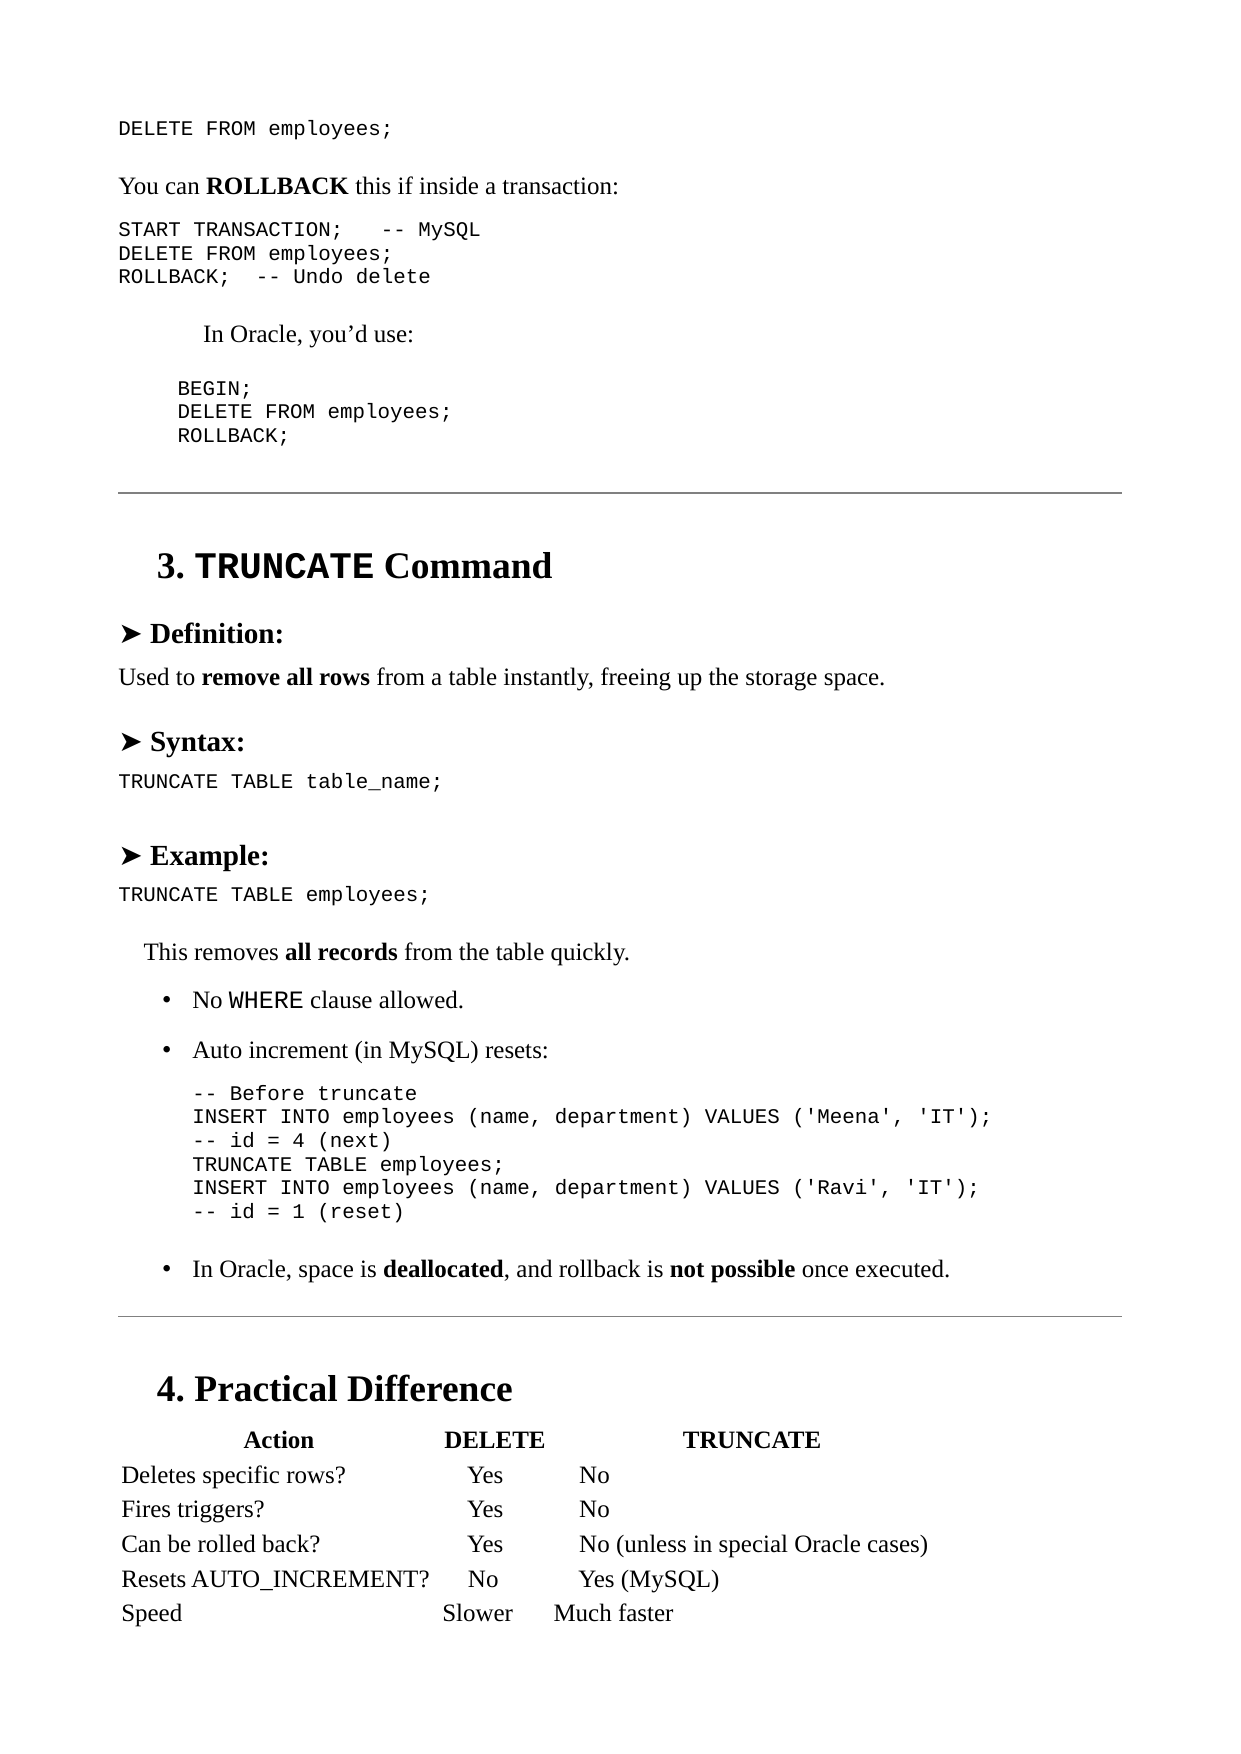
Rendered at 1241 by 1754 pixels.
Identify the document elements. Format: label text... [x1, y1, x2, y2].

table_cell ❌ No [439, 1561, 550, 1595]
list -- id = 1 (reset) [162, 1201, 1122, 1224]
table_cell Fires triggers? [118, 1492, 439, 1526]
list INSERT INTO employees (name, department) VALUES ('Ravi', 'IT'); [162, 1177, 1122, 1201]
text ROLLBACK; -- Undo delete [118, 266, 1122, 290]
list -- id = 4 (next) [162, 1130, 1122, 1154]
text TRUNCATE TABLE table_name; [118, 771, 1122, 794]
subtitle ➤ Definition: [118, 616, 1122, 650]
text TRUNCATE TABLE employees; [118, 884, 1122, 908]
list No WHERE clause allowed. [162, 985, 1122, 1016]
table_cell ✅ Yes [439, 1457, 550, 1492]
list INSERT INTO employees (name, department) VALUES ('Meena', 'IT'); [162, 1106, 1122, 1130]
table_cell ✅ Yes [439, 1492, 550, 1526]
subtitle 🔹 4. Practical Difference [118, 1367, 1122, 1410]
table_cell ✅ Yes (MySQL) [550, 1561, 953, 1595]
text ROLLBACK; [177, 425, 1063, 448]
subtitle 🔹 3. TRUNCATE Command [118, 543, 1122, 589]
subtitle ➤ Syntax: [118, 724, 1122, 758]
table_cell Resets AUTO_INCREMENT? [118, 1561, 439, 1595]
table_cell Speed [118, 1595, 439, 1630]
text DELETE FROM employees; [118, 118, 1122, 142]
subtitle ➤ Example: [118, 838, 1122, 872]
text You can ROLLBACK this if inside a transaction: [118, 171, 1122, 200]
list -- Before truncate [162, 1083, 1122, 1106]
table_cell Slower [439, 1595, 550, 1630]
table_cell Much faster [550, 1595, 953, 1630]
text BEGIN; [177, 377, 1063, 401]
text DELETE FROM employees; [118, 242, 1122, 266]
table_cell ❌ No [550, 1492, 953, 1526]
table_cell Can be rolled back? [118, 1526, 439, 1561]
text ✅ This removes all records from the table quickly. [118, 937, 1122, 966]
text Used to remove all rows from a table instantly, freeing up the storage space. [118, 662, 1122, 691]
text DELETE FROM employees; [177, 401, 1063, 425]
list Auto increment (in MySQL) resets: [162, 1035, 1122, 1064]
table_cell ❌ No (unless in special Oracle cases) [550, 1526, 953, 1561]
text START TRANSACTION; -- MySQL [118, 219, 1122, 242]
text 🔸 In Oracle, you’d use: [177, 319, 1063, 348]
table_header Action [118, 1423, 439, 1457]
table_header DELETE [439, 1423, 550, 1457]
table_cell Deletes specific rows? [118, 1457, 439, 1492]
list TRUNCATE TABLE employees; [162, 1154, 1122, 1177]
table_cell ❌ No [550, 1457, 953, 1492]
list In Oracle, space is deallocated, and rollback is not possible once executed. [162, 1254, 1122, 1283]
table_cell ✅ Yes [439, 1526, 550, 1561]
table_header TRUNCATE [550, 1423, 953, 1457]
